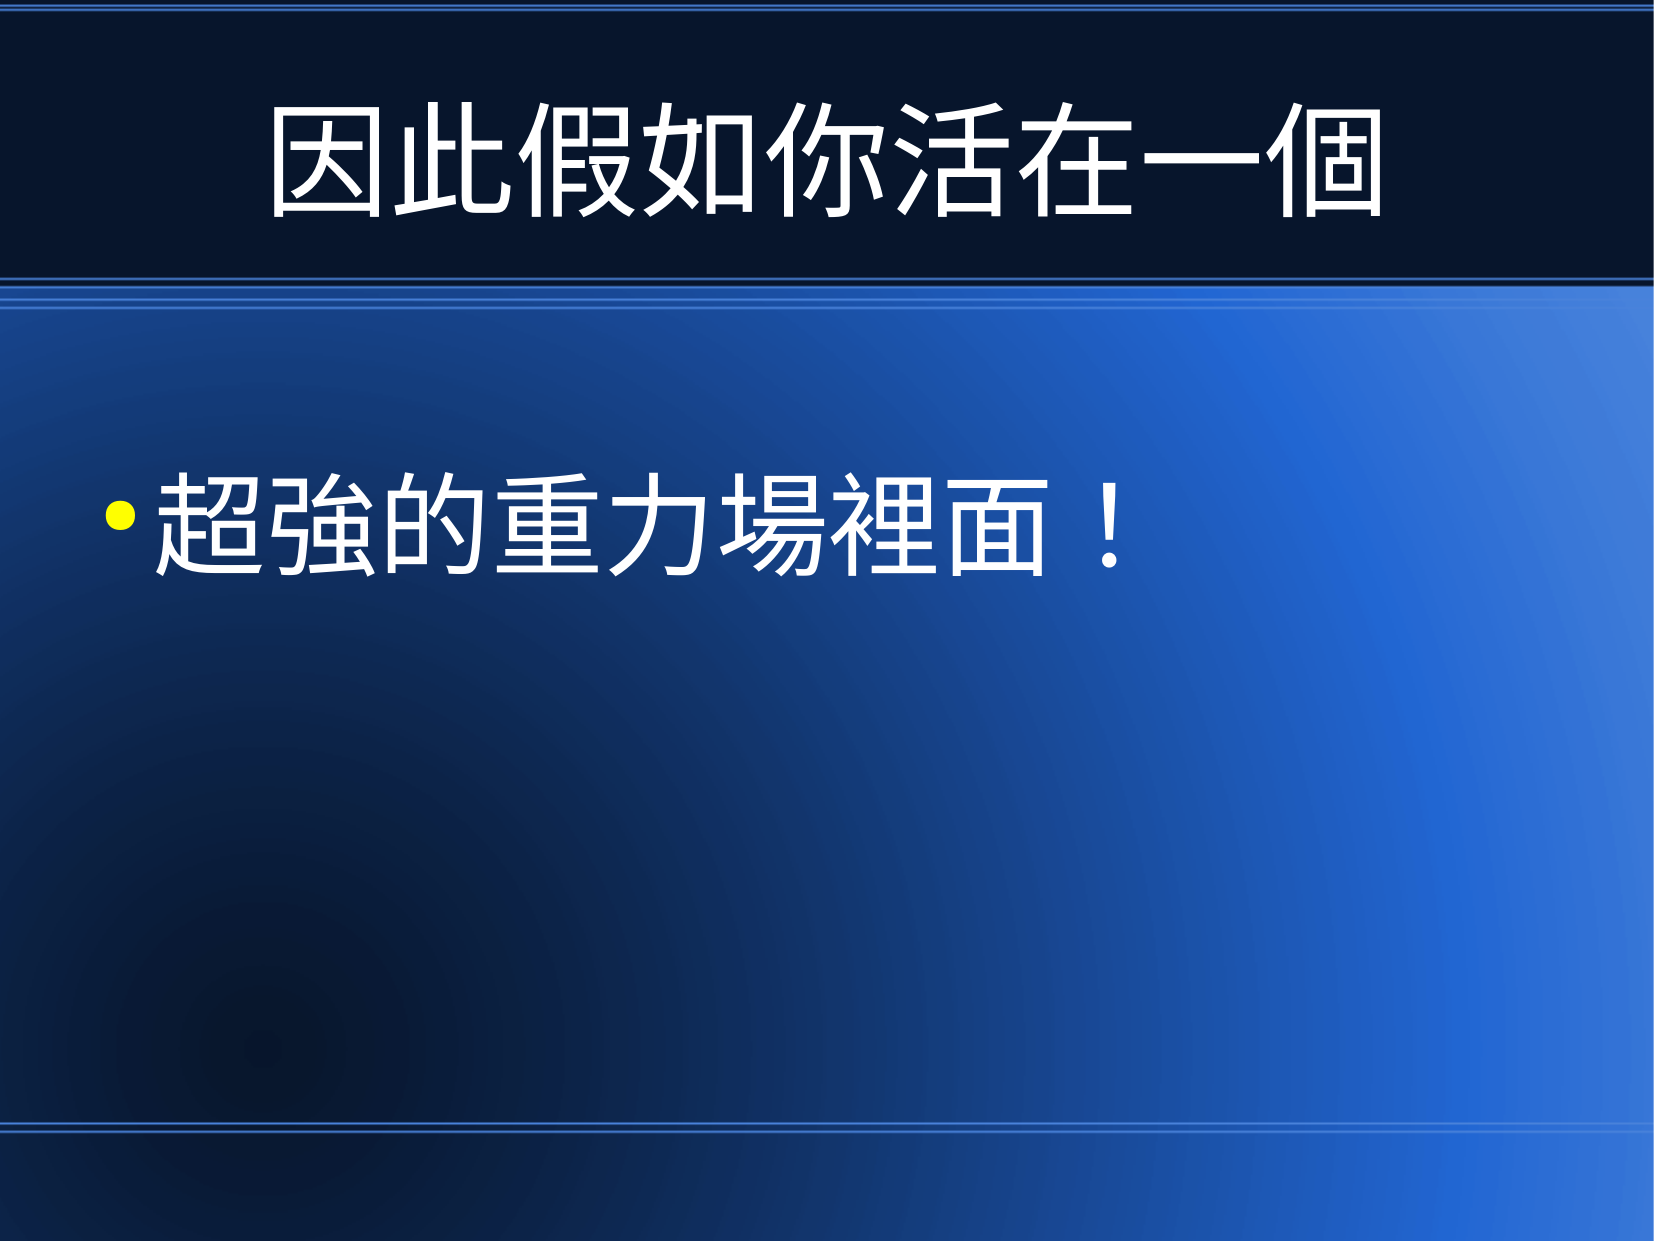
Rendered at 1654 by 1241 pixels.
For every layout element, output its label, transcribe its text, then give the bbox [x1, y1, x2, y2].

list 超強的重力場裡面！ [82, 355, 1571, 1241]
picture [0, 0, 1654, 1241]
title 因此假如你活在一個 [82, 49, 1571, 257]
